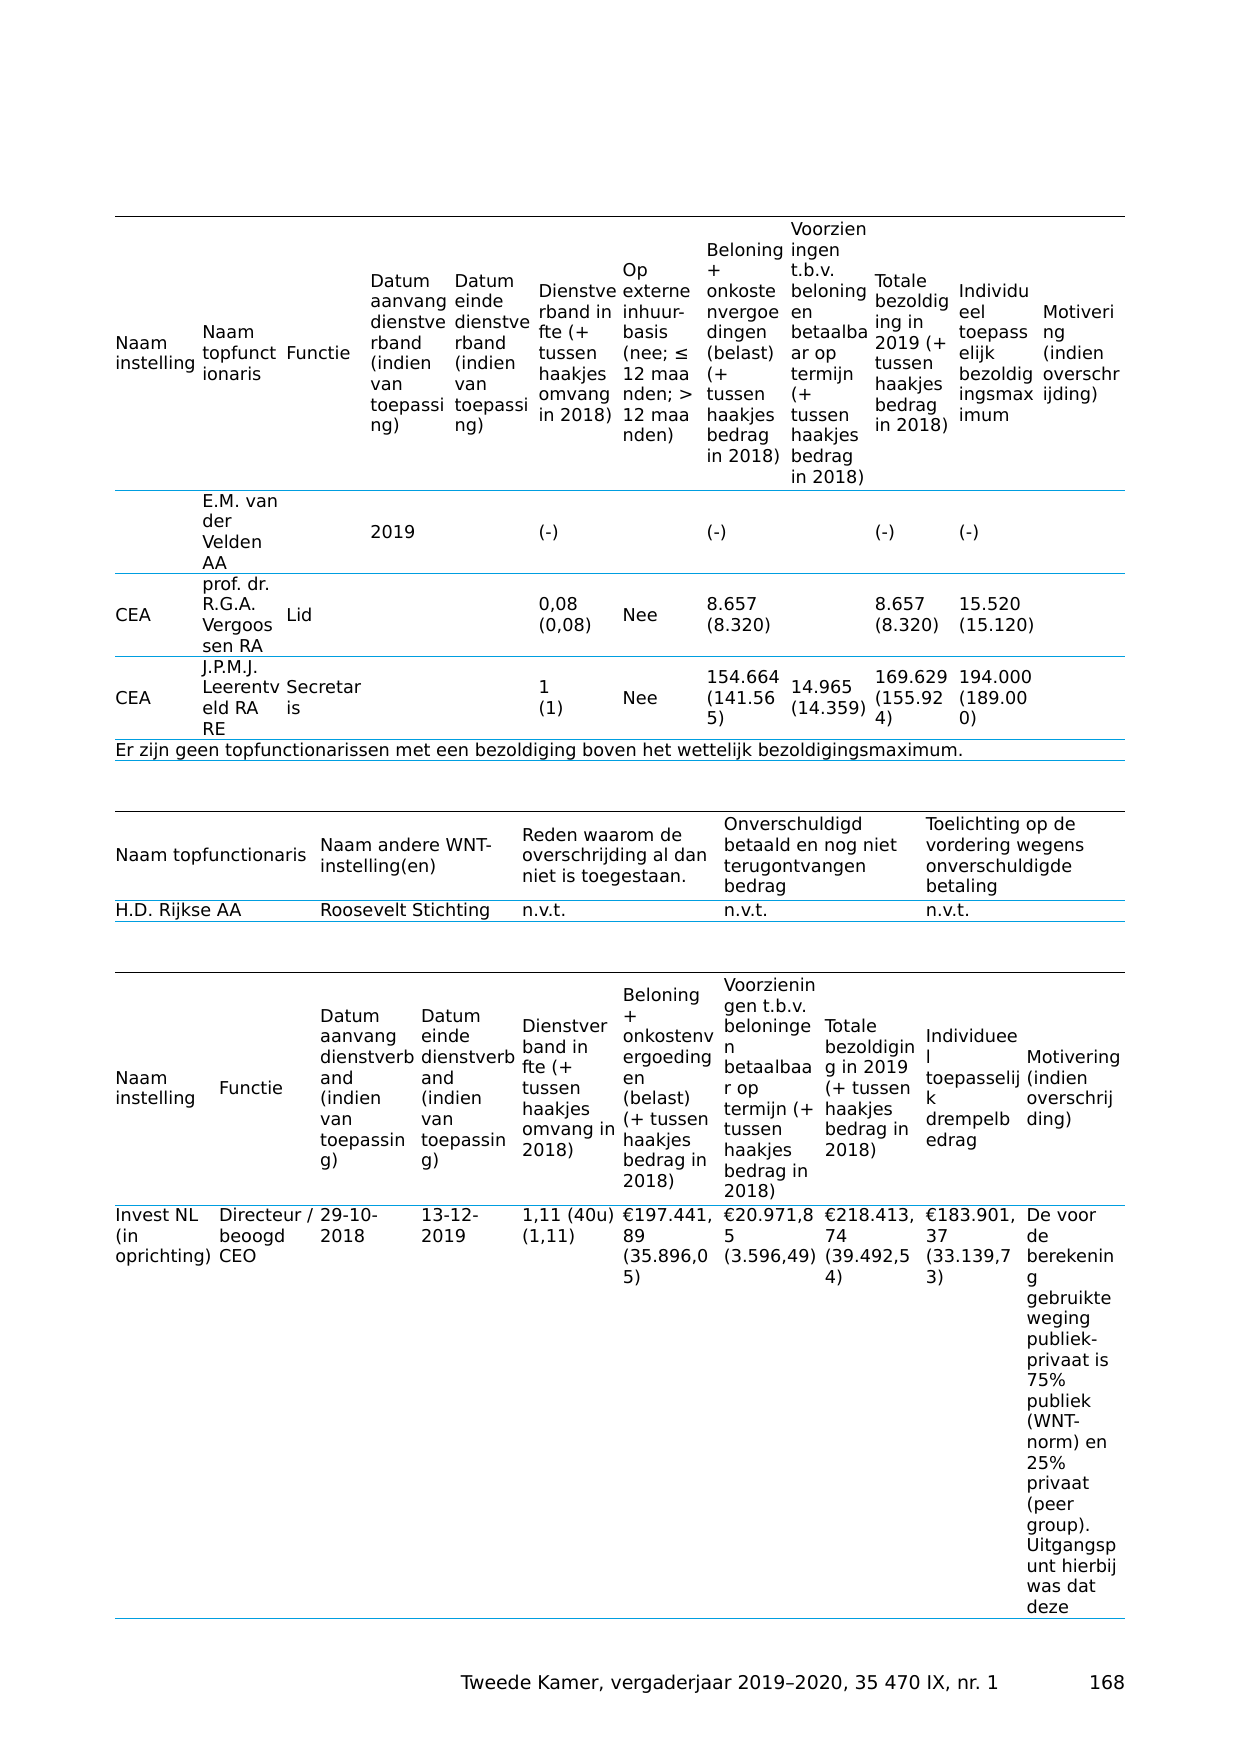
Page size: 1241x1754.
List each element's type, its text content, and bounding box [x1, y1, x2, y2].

table_cell Nee [620, 657, 703, 739]
table_cell Directeur / beoogd CEO [216, 1206, 317, 1618]
table_cell (-) [535, 491, 619, 573]
table_cell Individueel toepasselijk drempelbedrag [923, 973, 1023, 1205]
table_cell 14.965 (14.359) [788, 657, 872, 739]
table_cell Beloning + onkostenvergoedingen (belast) (+ tussen haakjes bedrag in 2018) [620, 973, 721, 1205]
table_cell De voor de berekening gebruikte weging publiek-privaat is 75% publiek (WNT-norm) en 25% privaat (peer group). Uitgangspunt hierbij was dat deze [1024, 1206, 1125, 1618]
table_cell Motivering (indien overschrijding) [1040, 217, 1125, 490]
table_cell Naam andere WNT-instelling(en) [317, 812, 519, 900]
table_cell 0,08 (0,08) [535, 574, 619, 656]
table_cell Nee [620, 574, 703, 656]
table_cell 194.000 (189.000) [956, 657, 1040, 739]
table_cell (-) [956, 491, 1040, 573]
table_cell Lid [283, 574, 367, 656]
table_cell CEA [115, 574, 199, 656]
table_cell [1040, 491, 1125, 573]
table_cell Datum aanvang dienstverband (indien van toepassing) [367, 217, 451, 490]
table_cell n.v.t. [721, 901, 923, 921]
table_cell Naam topfunctionaris [115, 812, 317, 900]
table_cell Reden waarom de overschrijding al dan niet is toegestaan. [519, 812, 721, 900]
table_cell Functie [283, 217, 367, 490]
table_header Tabel 69 Bezoldiging van topfunctionarissen [115, 191, 1125, 216]
table_cell (-) [872, 491, 956, 573]
table_cell [1040, 574, 1125, 656]
table_cell Toelichting op de vordering wegens onverschuldigde betaling [923, 812, 1125, 900]
table_cell 8.657 (8.320) [704, 574, 788, 656]
table_cell 2019 [367, 491, 451, 573]
table_cell Beloning + onkostenvergoedingen (belast) (+ tussen haakjes bedrag in 2018) [704, 217, 788, 490]
table_cell [451, 657, 535, 739]
table_cell prof. dr. R.G.A. Vergoossen RA [199, 574, 283, 656]
table_cell [788, 574, 872, 656]
table_header Tabel 71 Bezoldiging van niet-topfunctionarissen boven het individueel toepasselijk drempelbedrag [115, 946, 1125, 971]
table_cell [451, 574, 535, 656]
table_cell [788, 491, 872, 573]
table_cell [367, 574, 451, 656]
table_cell Totale bezoldiging in 2019 (+ tussen haakjes bedrag in 2018) [822, 973, 923, 1205]
table_cell Voorzieningen t.b.v. beloningen betaalbaar op termijn (+ tussen haakjes bedrag in 2018) [788, 217, 872, 490]
table_cell Invest NL (in oprichting) [115, 1206, 216, 1618]
table_cell Dienstverband in fte (+ tussen haakjes omvang in 2018) [519, 973, 620, 1205]
table_cell 13-12-2019 [418, 1206, 519, 1618]
table_cell [283, 491, 367, 573]
table_cell J.P.M.J. Leerentveld RA RE [199, 657, 283, 739]
table_cell [1040, 657, 1125, 739]
table_cell €218.413,74 (39.492,54) [822, 1206, 923, 1618]
table_cell Naam topfunctionaris [199, 217, 283, 490]
table_cell Voorzieningen t.b.v. beloningen betaalbaar op termijn (+ tussen haakjes bedrag in 2018) [721, 973, 822, 1205]
table_cell Onverschuldigd betaald en nog niet terugontvangen bedrag [721, 812, 923, 900]
table_cell CEA [115, 657, 199, 739]
table_cell Totale bezoldiging in 2019 (+ tussen haakjes bedrag in 2018) [872, 217, 956, 490]
table_cell Motivering (indien overschrijding) [1024, 973, 1125, 1205]
table_cell Datum einde dienstverband (indien van toepassing) [418, 973, 519, 1205]
table_cell 169.629 (155.924) [872, 657, 956, 739]
table_cell €183.901,37 (33.139,73) [923, 1206, 1023, 1618]
table_cell [451, 491, 535, 573]
table_cell [620, 491, 703, 573]
table_cell Dienstverband in fte (+ tussen haakjes omvang in 2018) [535, 217, 619, 490]
table_cell (-) [704, 491, 788, 573]
table_cell n.v.t. [923, 901, 1125, 921]
table_header Tabel 70 Cumulatie van dienstbetrekkingen als leidinggevend topfunctionaris [115, 786, 1125, 811]
table_cell Naam instelling [115, 973, 216, 1205]
table_cell Naam instelling [115, 217, 199, 490]
table_cell 15.520 (15.120) [956, 574, 1040, 656]
table_cell E.M. van der Velden AA [199, 491, 283, 573]
table_cell €197.441,89 (35.896,05) [620, 1206, 721, 1618]
table_cell Functie [216, 973, 317, 1205]
table_cell [367, 657, 451, 739]
table_cell n.v.t. [519, 901, 721, 921]
table_cell €20.971,85 (3.596,49) [721, 1206, 822, 1618]
table_cell 8.657 (8.320) [872, 574, 956, 656]
table_cell 1 (1) [535, 657, 619, 739]
table_cell 29-10-2018 [317, 1206, 418, 1618]
table_cell Roosevelt Stichting [317, 901, 519, 921]
table_cell Op externe inhuur-basis (nee; ≤ 12 maanden; > 12 maanden) [620, 217, 703, 490]
table_cell Er zijn geen topfunctionarissen met een bezoldiging boven het wettelijk bezoldigingsmaximum. [115, 740, 1125, 760]
table_cell Datum einde dienstverband (indien van toepassing) [451, 217, 535, 490]
table_cell H.D. Rijkse AA [115, 901, 317, 921]
table_cell 154.664 (141.565) [704, 657, 788, 739]
table_cell Secretaris [283, 657, 367, 739]
table_cell 1,11 (40u) (1,11) [519, 1206, 620, 1618]
table_cell Datum aanvang dienstverband (indien van toepassing) [317, 973, 418, 1205]
table_cell [115, 491, 199, 573]
table_cell Individueel toepasselijk bezoldigingsmaximum [956, 217, 1040, 490]
